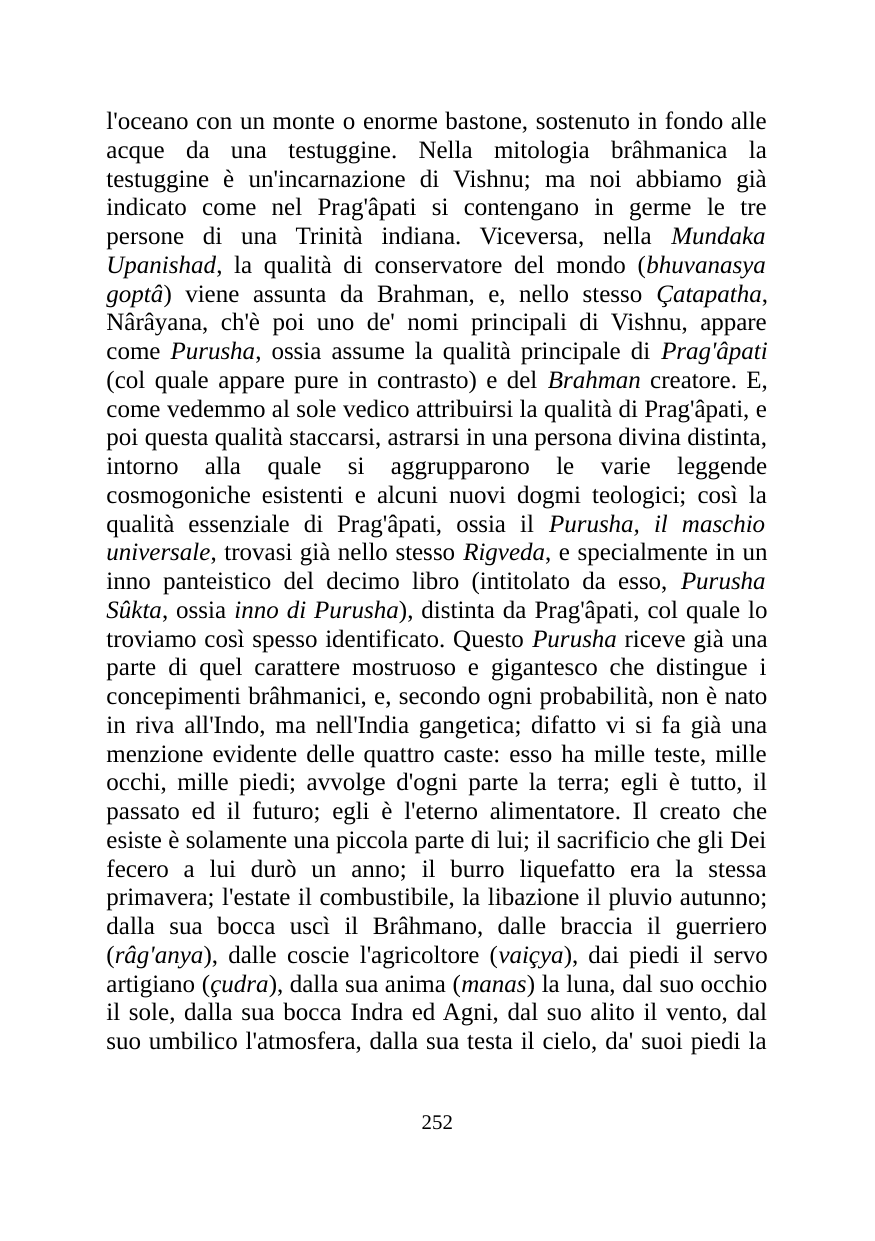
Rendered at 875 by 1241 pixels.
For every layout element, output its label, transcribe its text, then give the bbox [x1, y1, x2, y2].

text l'oceano con un monte o enorme bastone, sostenuto in fondo alle acque da una testuggine. Nella mitologia brâhmanica la testuggine è un'incarnazione di Vishnu; ma noi abbiamo già indicato come nel Prag'âpati si contengano in germe le tre persone di una Trinità indiana. Viceversa, nella Mundaka Upanishad, la qualità di conservatore del mondo (bhuvanasya goptâ) viene assunta da Brahman, e, nello stesso Çatapatha, Nârâyana, ch'è poi uno de' nomi principali di Vishnu, appare come Purusha, ossia assume la qualità principale di Prag'âpati (col quale appare pure in contrasto) e del Brahman creatore. E, come vedemmo al sole vedico attribuirsi la qualità di Prag'âpati, e poi questa qualità staccarsi, astrarsi in una persona divina distinta, intorno alla quale si aggrupparono le varie leggende cosmogoniche esistenti e alcuni nuovi dogmi teologici; così la qualità essenziale di Prag'âpati, ossia il Purusha, il maschio universale, trovasi già nello stesso Rigveda, e specialmente in un inno panteistico del decimo libro (intitolato da esso, Purusha Sûkta, ossia inno di Purusha), distinta da Prag'âpati, col quale lo troviamo così spesso identificato. Questo Purusha riceve già una parte di quel carattere mostruoso e gigantesco che distingue i concepimenti brâhmanici, e, secondo ogni probabilità, non è nato in riva all'Indo, ma nell'India gangetica; difatto vi si fa già una menzione evidente delle quattro caste: esso ha mille teste, mille occhi, mille piedi; avvolge d'ogni parte la terra; egli è tutto, il passato ed il futuro; egli è l'eterno alimentatore. Il creato che esiste è solamente una piccola parte di lui; il sacrificio che gli Dei fecero a lui durò un anno; il burro liquefatto era la stessa primavera; l'estate il combustibile, la libazione il pluvio autunno; dalla sua bocca uscì il Brâhmano, dalle braccia il guerriero (râg'anya), dalle coscie l'agricoltore (vaiçya), dai piedi il servo artigiano (çudra), dalla sua anima (manas) la luna, dal suo occhio il sole, dalla sua bocca Indra ed Agni, dal suo alito il vento, dal suo umbilico l'atmosfera, dalla sua testa il cielo, da' suoi piedi la [106, 106, 768, 1055]
